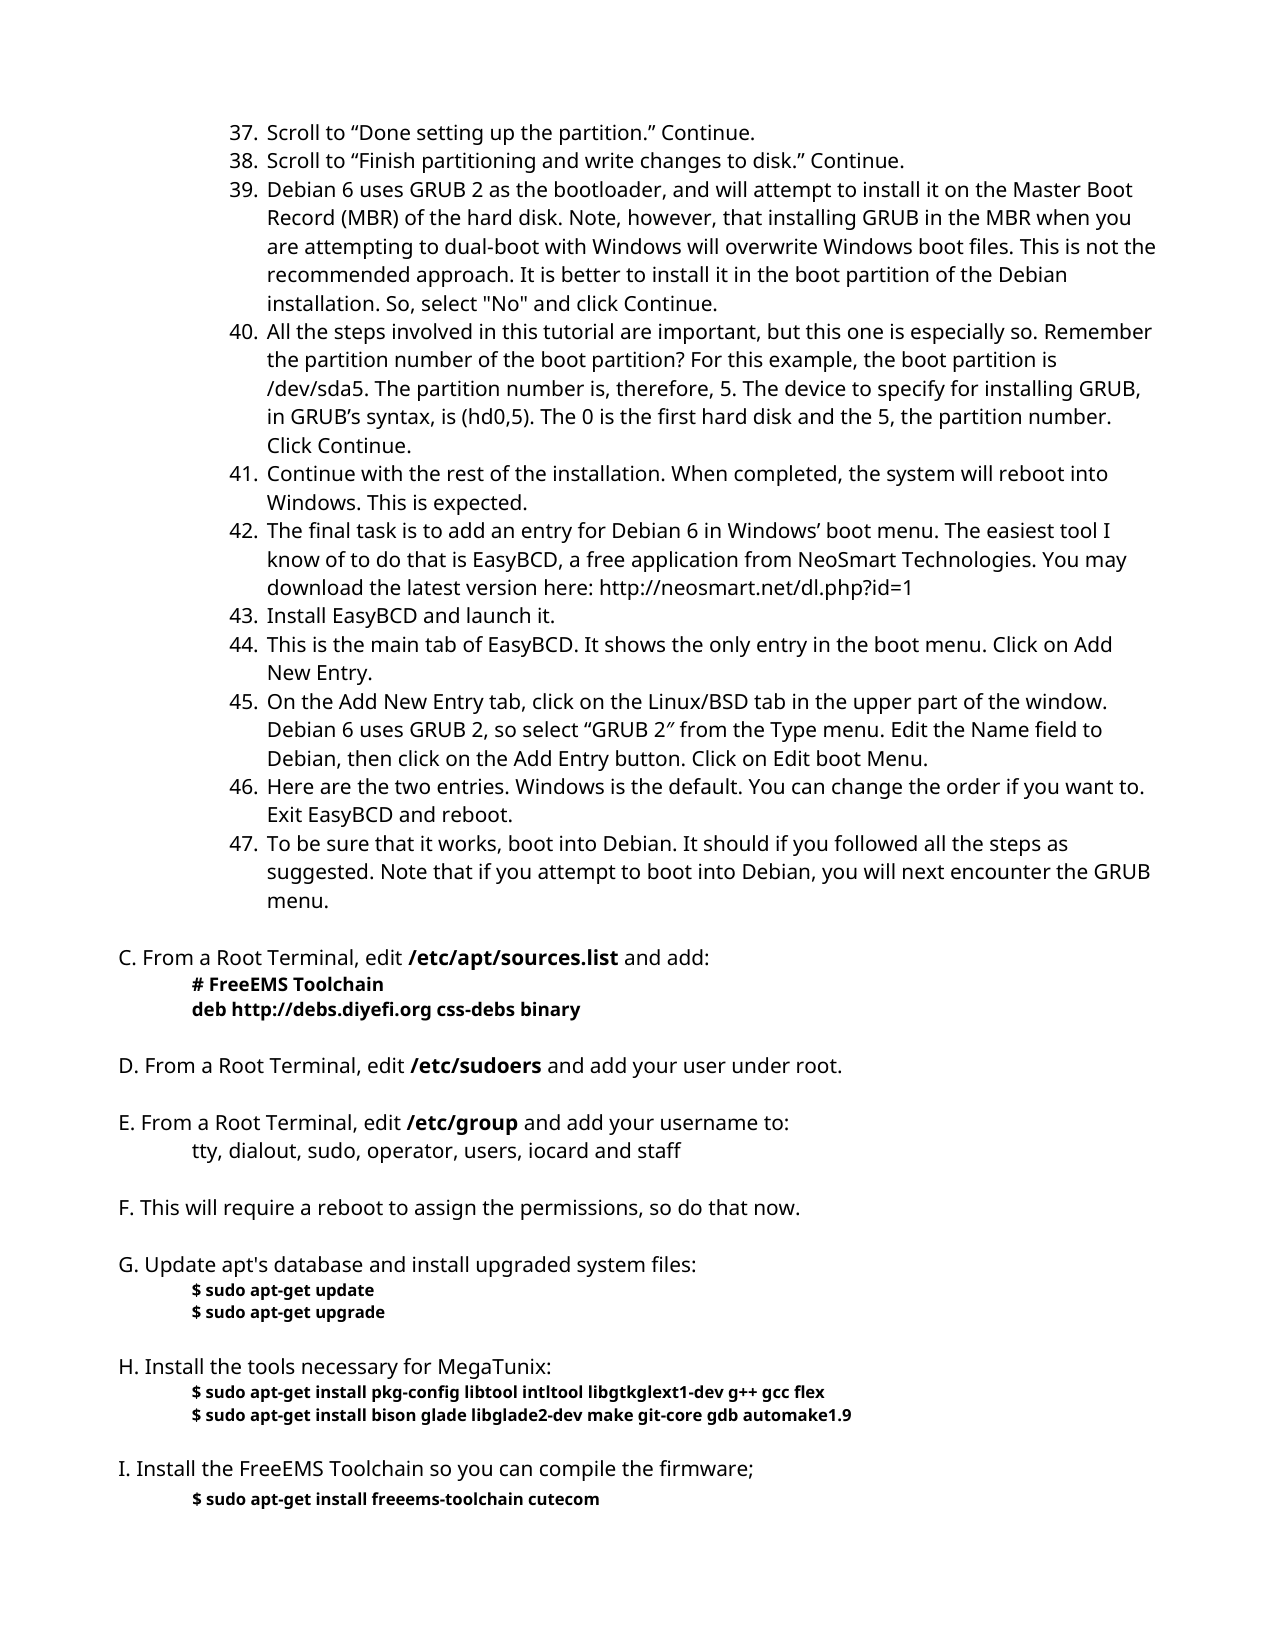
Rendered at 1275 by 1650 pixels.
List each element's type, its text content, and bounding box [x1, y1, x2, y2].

text C. From a Root Terminal, edit /etc/apt/sources.list and add: [118, 943, 1157, 971]
text $ sudo apt-get install freeems-toolchain cutecom [118, 1483, 1157, 1511]
text tty, dialout, sudo, operator, users, iocard and staff [192, 1136, 1083, 1164]
list Scroll to “Finish partitioning and write changes to disk.” Continue. [229, 147, 1157, 175]
text $ sudo apt-get update [192, 1278, 1083, 1301]
list Continue with the rest of the installation. When completed, the system will reboot into Windows. This is expected. [229, 459, 1157, 516]
text deb http://debs.diyefi.org css-debs binary [192, 997, 1083, 1022]
list The final task is to add an entry for Debian 6 in Windows’ boot menu. The easiest tool I know of to do that is EasyBCD, a free application from NeoSmart Technologies. You may download the latest version here: http://neosmart.net/dl.php?id=1 [229, 516, 1157, 602]
text E. From a Root Terminal, edit /etc/group and add your username to: [118, 1108, 1157, 1136]
text # FreeEMS Toolchain [192, 971, 1083, 997]
text $ sudo apt-get upgrade [192, 1301, 1083, 1324]
list Here are the two entries. Windows is the default. You can change the order if you want to. Exit EasyBCD and reboot. [229, 772, 1157, 829]
list On the Add New Entry tab, click on the Linux/BSD tab in the upper part of the window. Debian 6 uses GRUB 2, so select “GRUB 2″ from the Type menu. Edit the Name field to Debian, then click on the Add Entry button. Click on Edit boot Menu. [229, 687, 1157, 772]
list Debian 6 uses GRUB 2 as the bootloader, and will attempt to install it on the Master Boot Record (MBR) of the hard disk. Note, however, that installing GRUB in the MBR when you are attempting to dual-boot with Windows will overwrite Windows boot files. This is not the recommended approach. It is better to install it in the boot partition of the Debian installation. So, select "No" and click Continue. [229, 175, 1157, 317]
text F. This will require a reboot to assign the permissions, so do that now. [118, 1193, 1157, 1221]
text $ sudo apt-get install pkg-config libtool intltool libgtkglext1-dev g++ gcc flex [192, 1381, 1083, 1403]
list This is the main tab of EasyBCD. It shows the only entry in the boot menu. Click on Add New Entry. [229, 630, 1157, 687]
list All the steps involved in this tutorial are important, but this one is especially so. Remember the partition number of the boot partition? For this example, the boot partition is /dev/sda5. The partition number is, therefore, 5. The device to specify for installing GRUB, in GRUB’s syntax, is (hd0,5). The 0 is the first hard disk and the 5, the partition number. Click Continue. [229, 317, 1157, 459]
list Install EasyBCD and launch it. [229, 602, 1157, 630]
list Scroll to “Done setting up the partition.” Continue. [229, 118, 1157, 147]
text I. Install the FreeEMS Toolchain so you can compile the firmware; [118, 1454, 1157, 1483]
list To be sure that it works, boot into Debian. It should if you followed all the steps as suggested. Note that if you attempt to boot into Debian, you will next encounter the GRUB menu. [229, 829, 1157, 914]
text $ sudo apt-get install bison glade libglade2-dev make git-core gdb automake1.9 [192, 1403, 1083, 1426]
text G. Update apt's database and install upgraded system files: [118, 1250, 1157, 1278]
text D. From a Root Terminal, edit /etc/sudoers and add your user under root. [118, 1051, 1157, 1079]
text H. Install the tools necessary for MegaTunix: [118, 1352, 1157, 1381]
